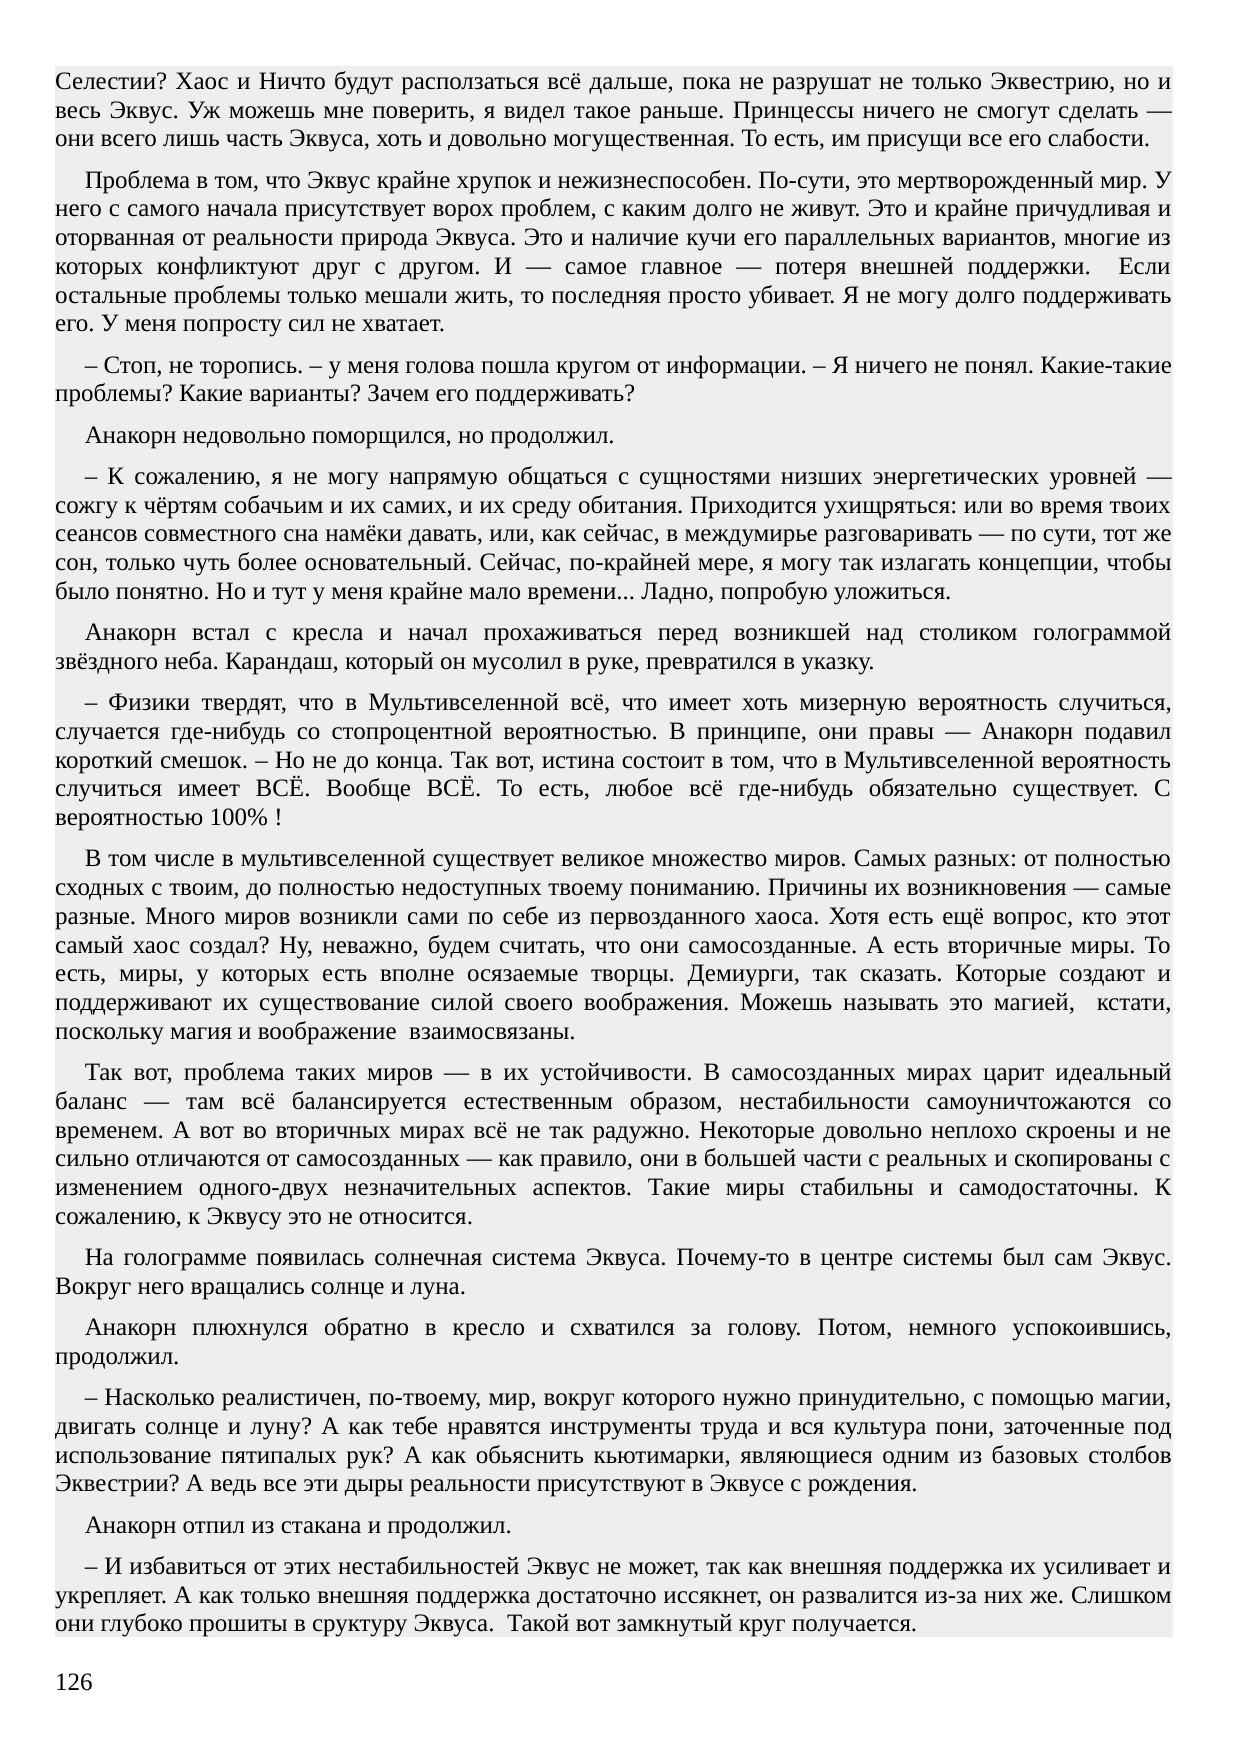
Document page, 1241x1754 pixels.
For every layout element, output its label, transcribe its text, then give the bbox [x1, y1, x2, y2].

text – Физики твердят, что в Мультивселенной всё, что имеет хоть мизерную вероятность случиться, случается где-нибудь со стопроцентной вероятностью. В принципе, они правы — Анакорн подавил короткий смешок. – Но не до конца. Так вот, истина состоит в том, что в Мультивселенной вероятность случиться имеет ВСЁ. Вообще ВСЁ. То есть, любое всё где-нибудь обязательно существует. С вероятностью 100% ! [55, 687, 1173, 831]
text – Стоп, не торопись. – у меня голова пошла кругом от информации. – Я ничего не понял. Какие-такие проблемы? Какие варианты? Зачем его поддерживать? [55, 350, 1173, 407]
text Так вот, проблема таких миров — в их устойчивости. В самосозданных мирах царит идеальный баланс — там всё балансируется естественным образом, нестабильности самоуничтожаются со временем. А вот во вторичных мирах всё не так радужно. Некоторые довольно неплохо скроены и не сильно отличаются от самосозданных — как правило, они в большей части с реальных и скопированы с изменением одного-двух незначительных аспектов. Такие миры стабильны и самодостаточны. К сожалению, к Эквусу это не относится. [55, 1057, 1173, 1230]
text Анакорн плюхнулся обратно в кресло и схватился за голову. Потом, немного успокоившись, продолжил. [55, 1312, 1173, 1370]
text – К сожалению, я не могу напрямую общаться с сущностями низших энергетических уровней — сожгу к чёртям собачьим и их самих, и их среду обитания. Приходится ухищряться: или во время твоих сеансов совместного сна намёки давать, или, как сейчас, в междумирье разговаривать — по сути, тот же сон, только чуть более основательный. Сейчас, по-крайней мере, я могу так излагать концепции, чтобы было понятно. Но и тут у меня крайне мало времени... Ладно, попробую уложиться. [55, 461, 1173, 605]
text Проблема в том, что Эквус крайне хрупок и нежизнеспособен. По-сути, это мертворожденный мир. У него с самого начала присутствует ворох проблем, с каким долго не живут. Это и крайне причудливая и оторванная от реальности природа Эквуса. Это и наличие кучи его параллельных вариантов, многие из которых конфликтуют друг с другом. И — самое главное — потеря внешней поддержки. Если остальные проблемы только мешали жить, то последняя просто убивает. Я не могу долго поддерживать его. У меня попросту сил не хватает. [55, 165, 1173, 337]
text – И избавиться от этих нестабильностей Эквус не может, так как внешняя поддержка их усиливает и укрепляет. А как только внешняя поддержка достаточно иссякнет, он развалится из-за них же. Слишком они глубоко прошиты в сруктуру Эквуса. Такой вот замкнутый круг получается. [55, 1551, 1173, 1637]
text – Насколько реалистичен, по-твоему, мир, вокруг которого нужно принудительно, с помощью магии, двигать солнце и луну? А как тебе нравятся инструменты труда и вся культура пони, заточенные под использование пятипалых рук? А как обьяснить кьютимарки, являющиеся одним из базовых столбов Эквестрии? А ведь все эти дыры реальности присутствуют в Эквусе с рождения. [55, 1382, 1173, 1497]
text В том числе в мультивселенной существует великое множество миров. Самых разных: от полностью сходных с твоим, до полностью недоступных твоему пониманию. Причины их возникновения — самые разные. Много миров возникли сами по себе из первозданного хаоса. Хотя есть ещё вопрос, кто этот самый хаос создал? Ну, неважно, будем считать, что они самосозданные. А есть вторичные миры. То есть, миры, у которых есть вполне осязаемые творцы. Демиурги, так сказать. Которые создают и поддерживают их существование силой своего воображения. Можешь называть это магией, кстати, поскольку магия и воображение взаимосвязаны. [55, 843, 1173, 1045]
text Анакорн отпил из стакана и продолжил. [55, 1510, 1173, 1538]
text На голограмме появилась солнечная система Эквуса. Почему-то в центре системы был сам Эквус. Вокруг него вращались солнце и луна. [55, 1242, 1173, 1300]
text Селестии? Хаос и Ничто будут расползаться всё дальше, пока не разрушат не только Эквестрию, но и весь Эквус. Уж можешь мне поверить, я видел такое раньше. Принцессы ничего не смогут сделать — они всего лишь часть Эквуса, хоть и довольно могущественная. То есть, им присущи все его слабости. [55, 66, 1173, 152]
text Анакорн встал с кресла и начал прохаживаться перед возникшей над столиком голограммой звёздного неба. Карандаш, который он мусолил в руке, превратился в указку. [55, 617, 1173, 675]
text Анакорн недовольно поморщился, но продолжил. [55, 420, 1173, 448]
